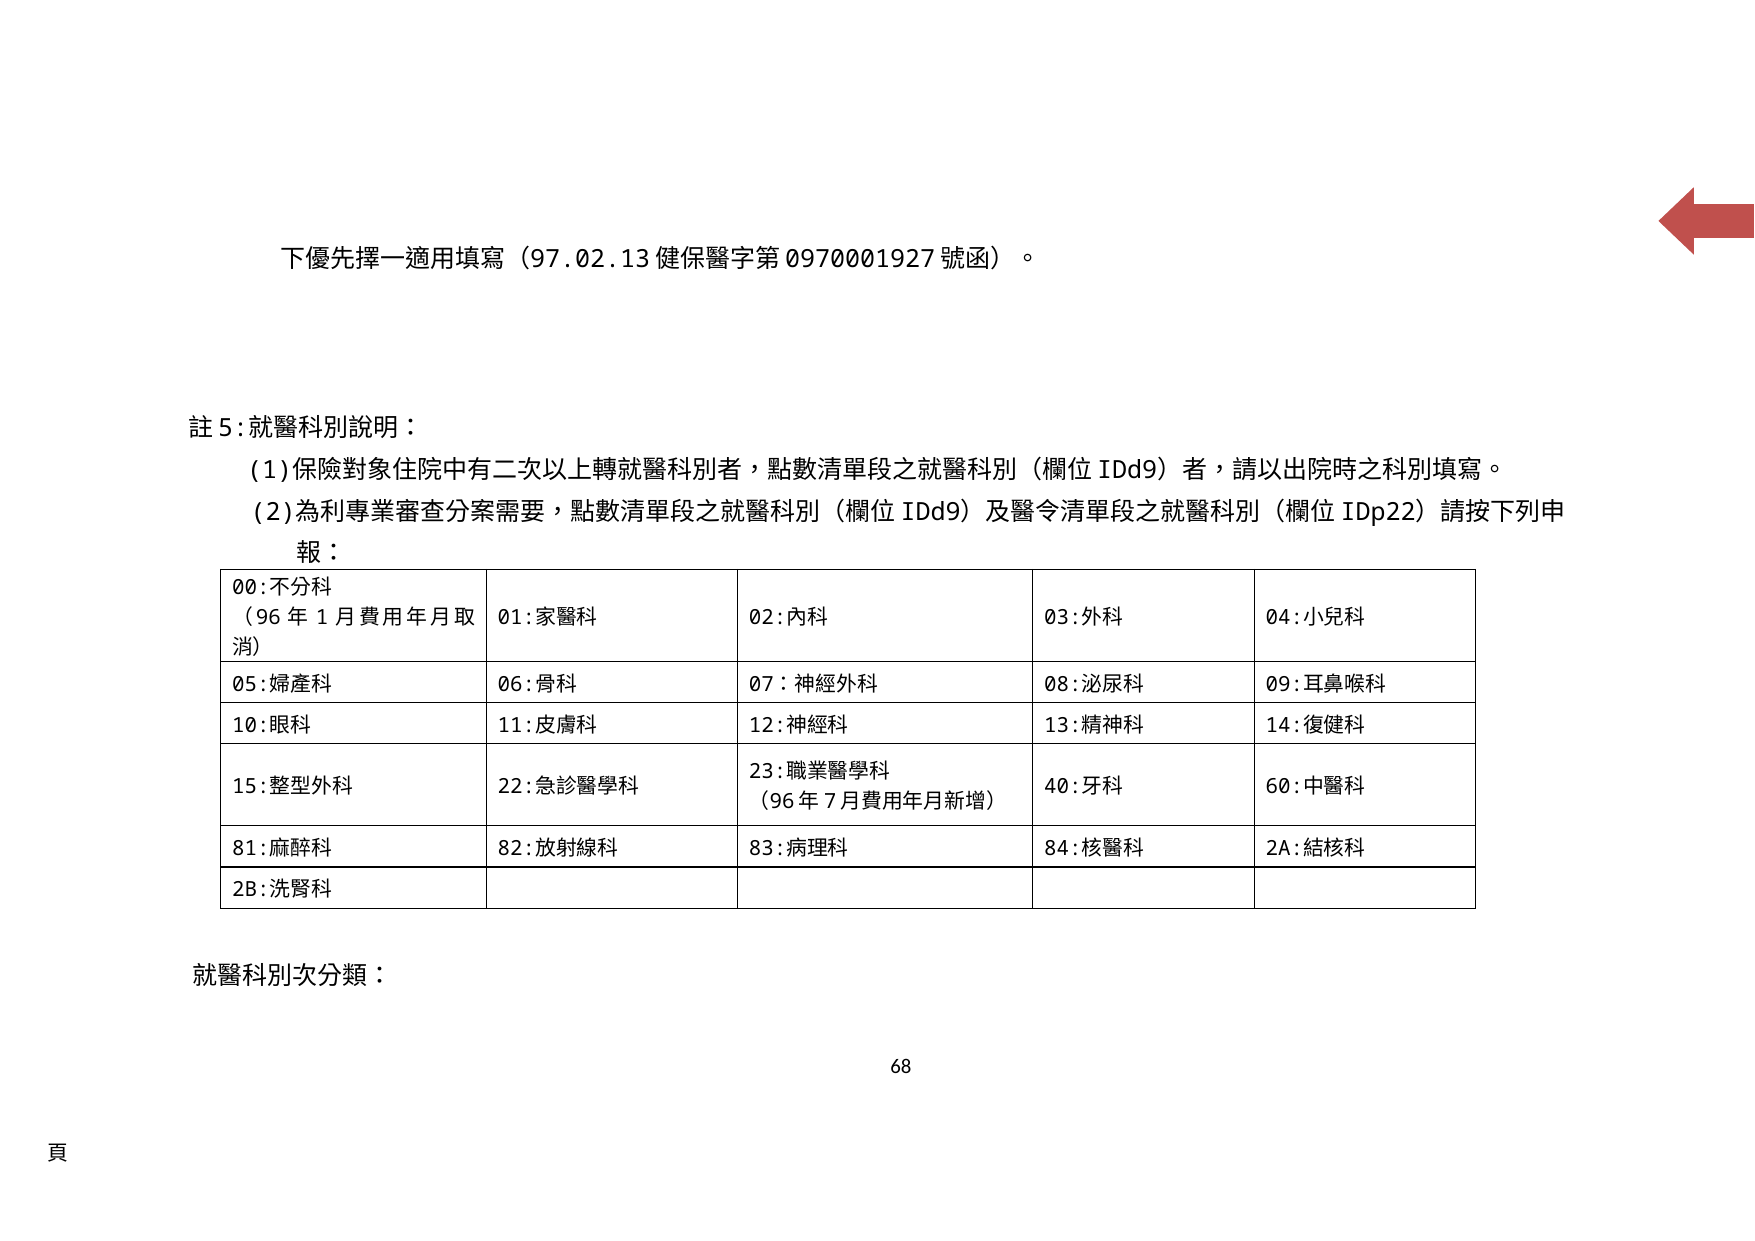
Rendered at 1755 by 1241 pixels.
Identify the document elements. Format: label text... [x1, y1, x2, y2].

table_cell 08:泌尿科 [1033, 662, 1254, 702]
table_cell [1255, 868, 1475, 908]
table_header 03:外科 [1033, 570, 1254, 661]
table_cell 82:放射線科 [487, 826, 737, 866]
table_cell 60:中醫科 [1255, 744, 1475, 825]
table_cell [487, 868, 737, 908]
table_cell 81:麻醉科 [221, 826, 486, 866]
table_header 02:內科 [738, 570, 1032, 661]
table_cell 23:職業醫學科 （96年7月費用年月新增） [738, 744, 1032, 825]
table_cell [738, 868, 1032, 908]
table_cell 2B:洗腎科 [221, 868, 486, 908]
table_cell 12:神經科 [738, 703, 1032, 743]
table_header 00:不分科 （96年1月費用年月取消） [221, 570, 486, 661]
table_cell 83:病理科 [738, 826, 1032, 866]
table_cell 註5:就醫科別說明： (1)保險對象住院中有二次以上轉就醫科別者，點數清單段之就醫科別（欄位IDd9）者，請以出院時之科別填寫。 (2)為利專業審查分案需要，點數清單段之就醫科別（欄位IDd9）及醫令清單段之就醫科別（欄位IDp22）請按下列申報： 就醫科別次分類： [177, 402, 1609, 992]
table_cell 14:復健科 [1255, 703, 1475, 743]
table_cell 09:耳鼻喉科 [1255, 662, 1475, 702]
table_cell 06:骨科 [487, 662, 737, 702]
table_cell 11:皮膚科 [487, 703, 737, 743]
table_cell 07：神經外科 [738, 662, 1032, 702]
table_cell 84:核醫科 [1033, 826, 1254, 866]
table_cell 15:整型外科 [221, 744, 486, 825]
table_cell 05:婦產科 [221, 662, 486, 702]
table_cell 下優先擇一適用填寫（97.02.13健保醫字第0970001927號函）。 [177, 215, 1609, 402]
table_cell 13:精神科 [1033, 703, 1254, 743]
table_header 04:小兒科 [1255, 570, 1475, 661]
table_cell 10:眼科 [221, 703, 486, 743]
table_cell 40:牙科 [1033, 744, 1254, 825]
table_header 01:家醫科 [487, 570, 737, 661]
table_cell 2A:結核科 [1255, 826, 1475, 866]
table_cell [1033, 868, 1254, 908]
table_cell 22:急診醫學科 [487, 744, 737, 825]
